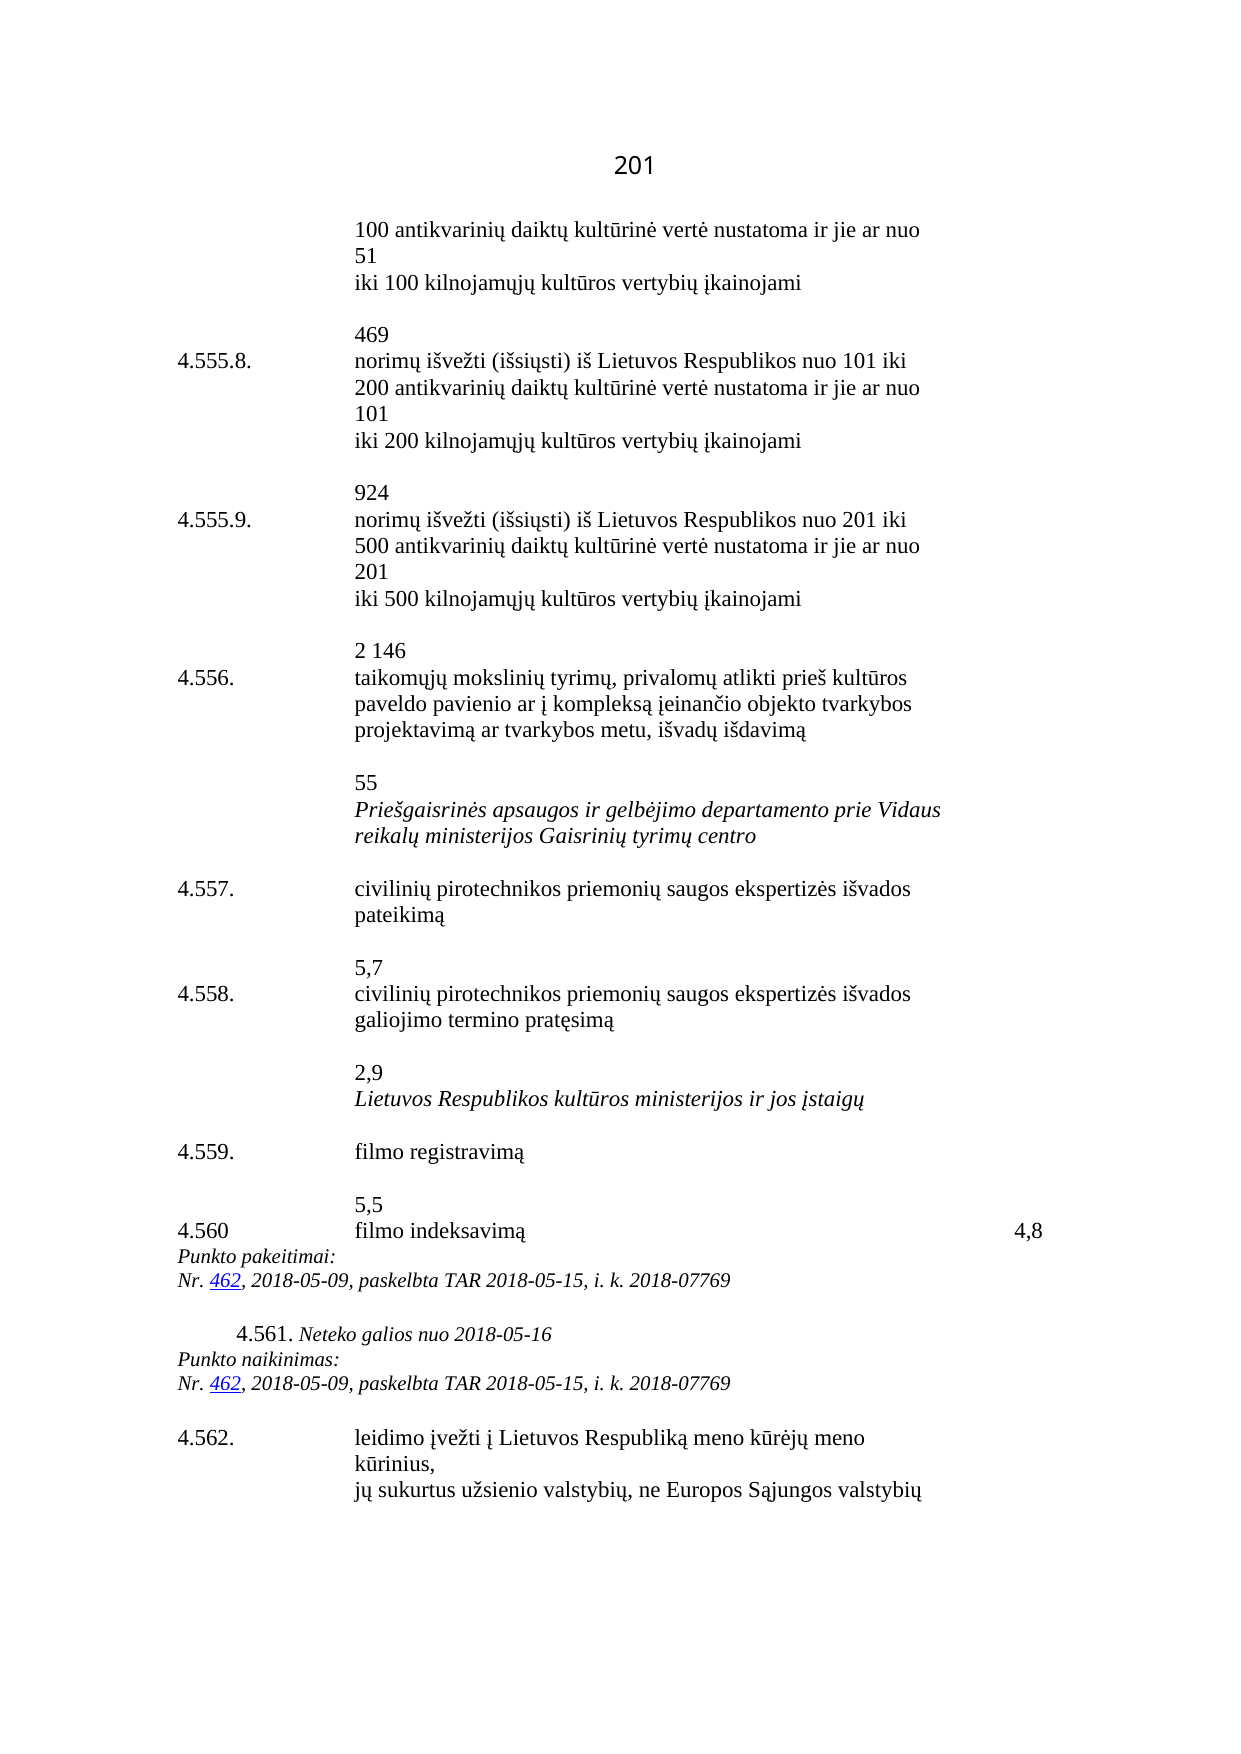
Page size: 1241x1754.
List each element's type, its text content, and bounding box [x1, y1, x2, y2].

text iki 200 kilnojamųjų kultūros vertybių įkainojami 924 [354, 427, 945, 506]
text 200 antikvarinių daiktų kultūrinė vertė nustatoma ir jie ar nuo 101 [354, 374, 945, 427]
text Priešgaisrinės apsaugos ir gelbėjimo departamento prie Vidaus reikalų ministerijos Gaisrinių tyrimų centro [354, 796, 945, 875]
text 4.557. civilinių pirotechnikos priemonių saugos ekspertizės išvados [177, 875, 945, 901]
text projektavimą ar tvarkybos metu, išvadų išdavimą 55 [354, 717, 945, 796]
text 4.560 filmo indeksavimą 4,8 [177, 1217, 1093, 1244]
text Nr. 462, 2018-05-09, paskelbta TAR 2018-05-15, i. k. 2018-07769 [177, 1371, 1093, 1395]
text pateikimą 5,7 [354, 901, 945, 980]
text 4.558. civilinių pirotechnikos priemonių saugos ekspertizės išvados [177, 980, 945, 1006]
text 100 antikvarinių daiktų kultūrinė vertė nustatoma ir jie ar nuo 51 [354, 216, 945, 268]
text 4.561. Neteko galios nuo 2018-05-16 [177, 1321, 1093, 1347]
text 4.555.8. norimų išvežti (išsiųsti) iš Lietuvos Respublikos nuo 101 iki [177, 348, 945, 374]
text Nr. 462, 2018-05-09, paskelbta TAR 2018-05-15, i. k. 2018-07769 [177, 1268, 1093, 1292]
text Punkto pakeitimai: [177, 1244, 1093, 1268]
text 500 antikvarinių daiktų kultūrinė vertė nustatoma ir jie ar nuo 201 [354, 532, 945, 585]
text galiojimo termino pratęsimą 2,9 [354, 1006, 945, 1086]
text Punkto naikinimas: [177, 1347, 1093, 1371]
text iki 100 kilnojamųjų kultūros vertybių įkainojami 469 [354, 268, 945, 348]
text paveldo pavienio ar į kompleksą įeinančio objekto tvarkybos [354, 690, 945, 717]
text 4.559. filmo registravimą 5,5 [177, 1138, 945, 1217]
text jų sukurtus užsienio valstybių, ne Europos Sąjungos valstybių [354, 1476, 945, 1503]
text 4.555.9. norimų išvežti (išsiųsti) iš Lietuvos Respublikos nuo 201 iki [177, 506, 945, 532]
text 4.562. leidimo įvežti į Lietuvos Respubliką meno kūrėjų meno kūrinius, [177, 1424, 945, 1476]
text iki 500 kilnojamųjų kultūros vertybių įkainojami 2 146 [354, 585, 945, 664]
text 4.556. taikomųjų mokslinių tyrimų, privalomų atlikti prieš kultūros [177, 664, 945, 690]
text Lietuvos Respublikos kultūros ministerijos ir jos įstaigų [354, 1086, 945, 1138]
